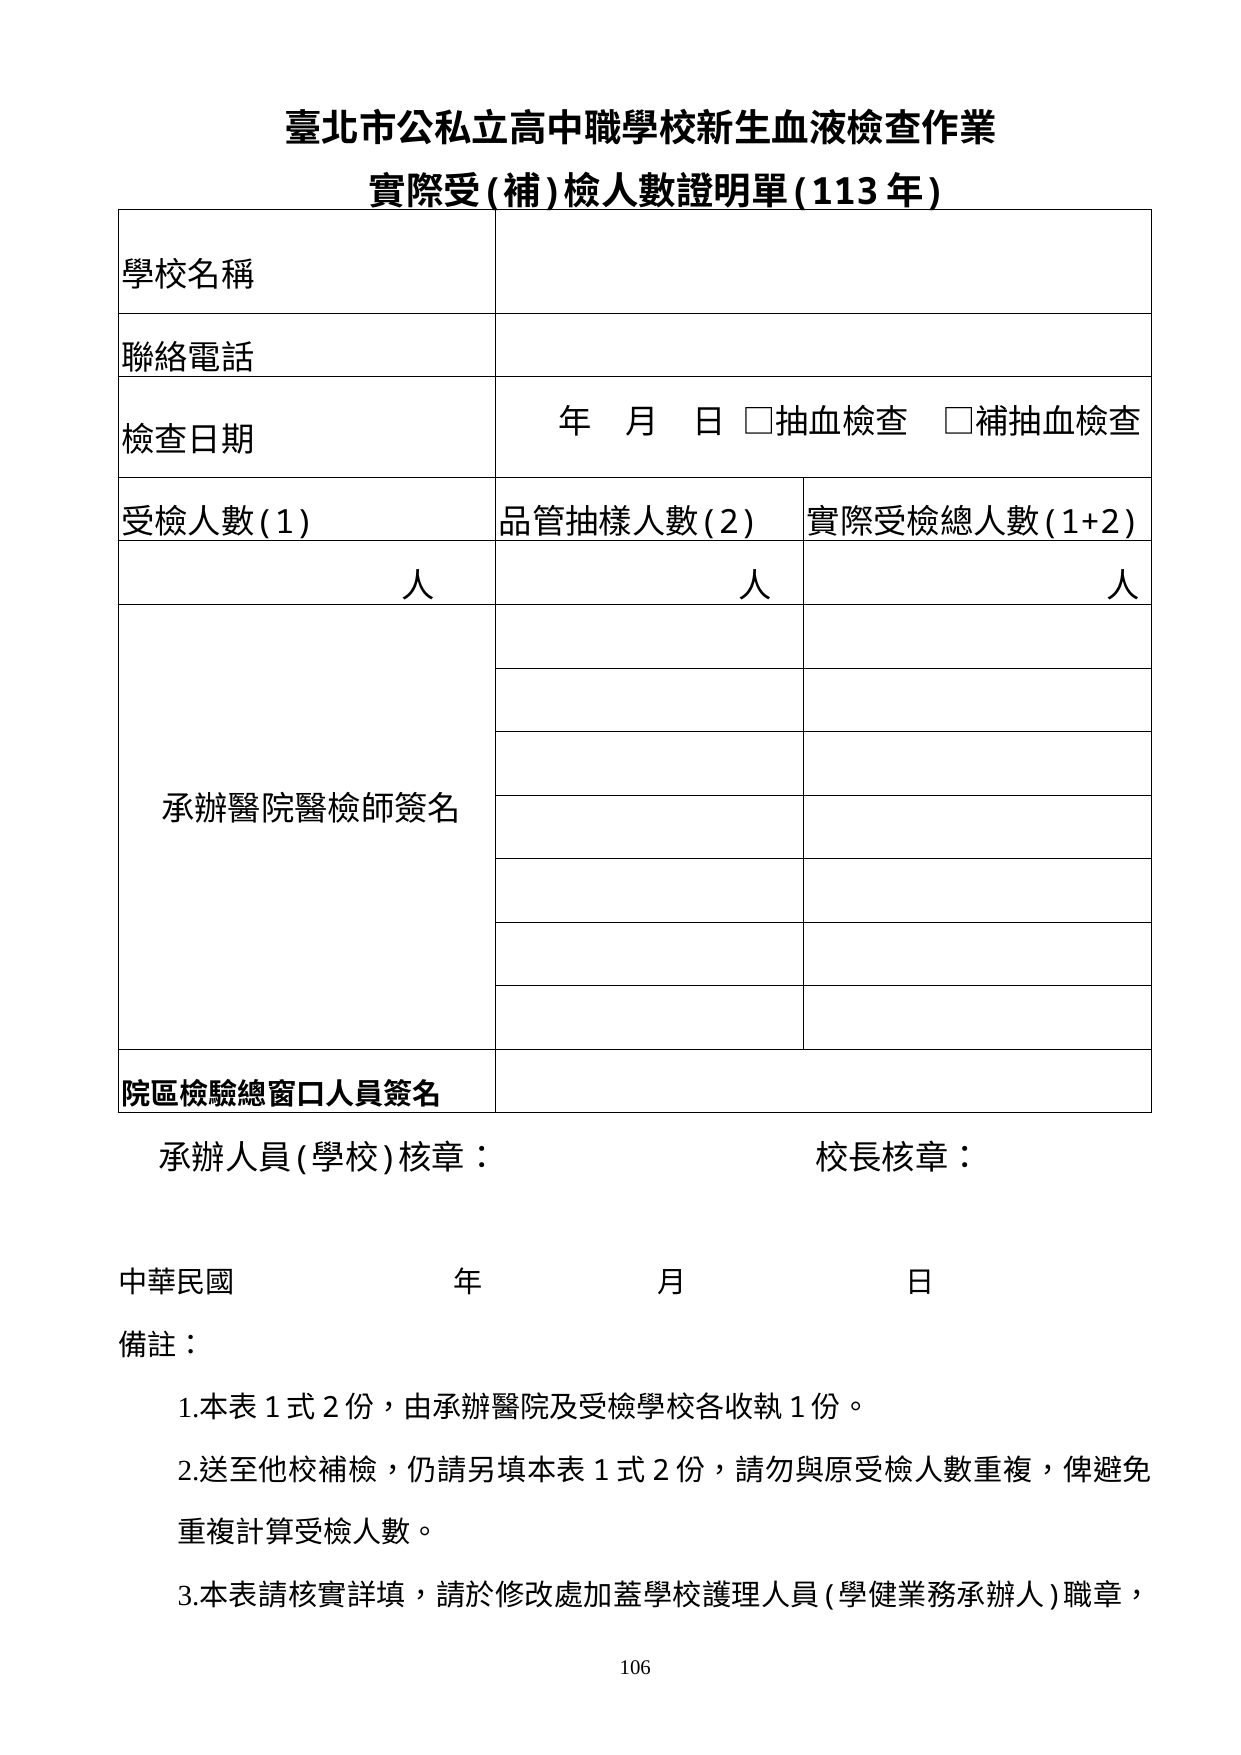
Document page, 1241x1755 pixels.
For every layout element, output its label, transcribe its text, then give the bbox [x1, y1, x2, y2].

table_cell 院區檢驗總窗口人員簽名 [119, 1050, 495, 1112]
table_cell 受檢人數(1) [119, 478, 495, 540]
table_header 學校名稱 [119, 210, 495, 312]
table_cell [496, 732, 803, 794]
list 送至他校補檢，仍請另填本表1式2份，請勿與原受檢人數重複，俾避免重複計算受檢人數。 [177, 1426, 1152, 1551]
table_cell [804, 923, 1151, 985]
text 中華民國 年 月 日 [118, 1238, 1152, 1301]
table_cell 實際受檢總人數(1+2) [804, 478, 1151, 540]
table_cell 人 [496, 541, 803, 604]
list 本表請核實詳填，請於修改處加蓋學校護理人員(學健業務承辦人)職章， [177, 1551, 1152, 1613]
table_cell [804, 732, 1151, 794]
table_cell [804, 859, 1151, 922]
table_cell 人 [804, 541, 1151, 604]
table_cell [496, 669, 803, 731]
text 備註： [118, 1301, 1152, 1363]
table_cell [496, 986, 803, 1049]
list 本表1式2份，由承辦醫院及受檢學校各收執1份。 [177, 1363, 1152, 1426]
table_cell [496, 605, 803, 667]
table_header [496, 210, 1151, 312]
table_cell [496, 1050, 1151, 1112]
text 承辦人員(學校)核章： 校長核章： [118, 1113, 1152, 1176]
table_cell 年 月 日 □抽血檢查 □補抽血檢查 [496, 377, 1151, 477]
table_cell [804, 986, 1151, 1049]
table_cell [804, 669, 1151, 731]
table_cell [496, 314, 1151, 376]
table_cell [496, 923, 803, 985]
table_cell [804, 796, 1151, 858]
text 臺北市公私立高中職學校新生血液檢查作業 實際受(補)檢人數證明單(113年) [129, 84, 1152, 209]
table_cell [496, 796, 803, 858]
table_cell 品管抽樣人數(2) [496, 478, 803, 540]
table_cell 承辦醫院醫檢師簽名 [119, 605, 495, 1049]
table_cell [496, 859, 803, 922]
table_cell [804, 605, 1151, 667]
table_cell 檢查日期 [119, 377, 495, 477]
table_cell 人 [119, 541, 495, 604]
table_cell 聯絡電話 [119, 314, 495, 376]
